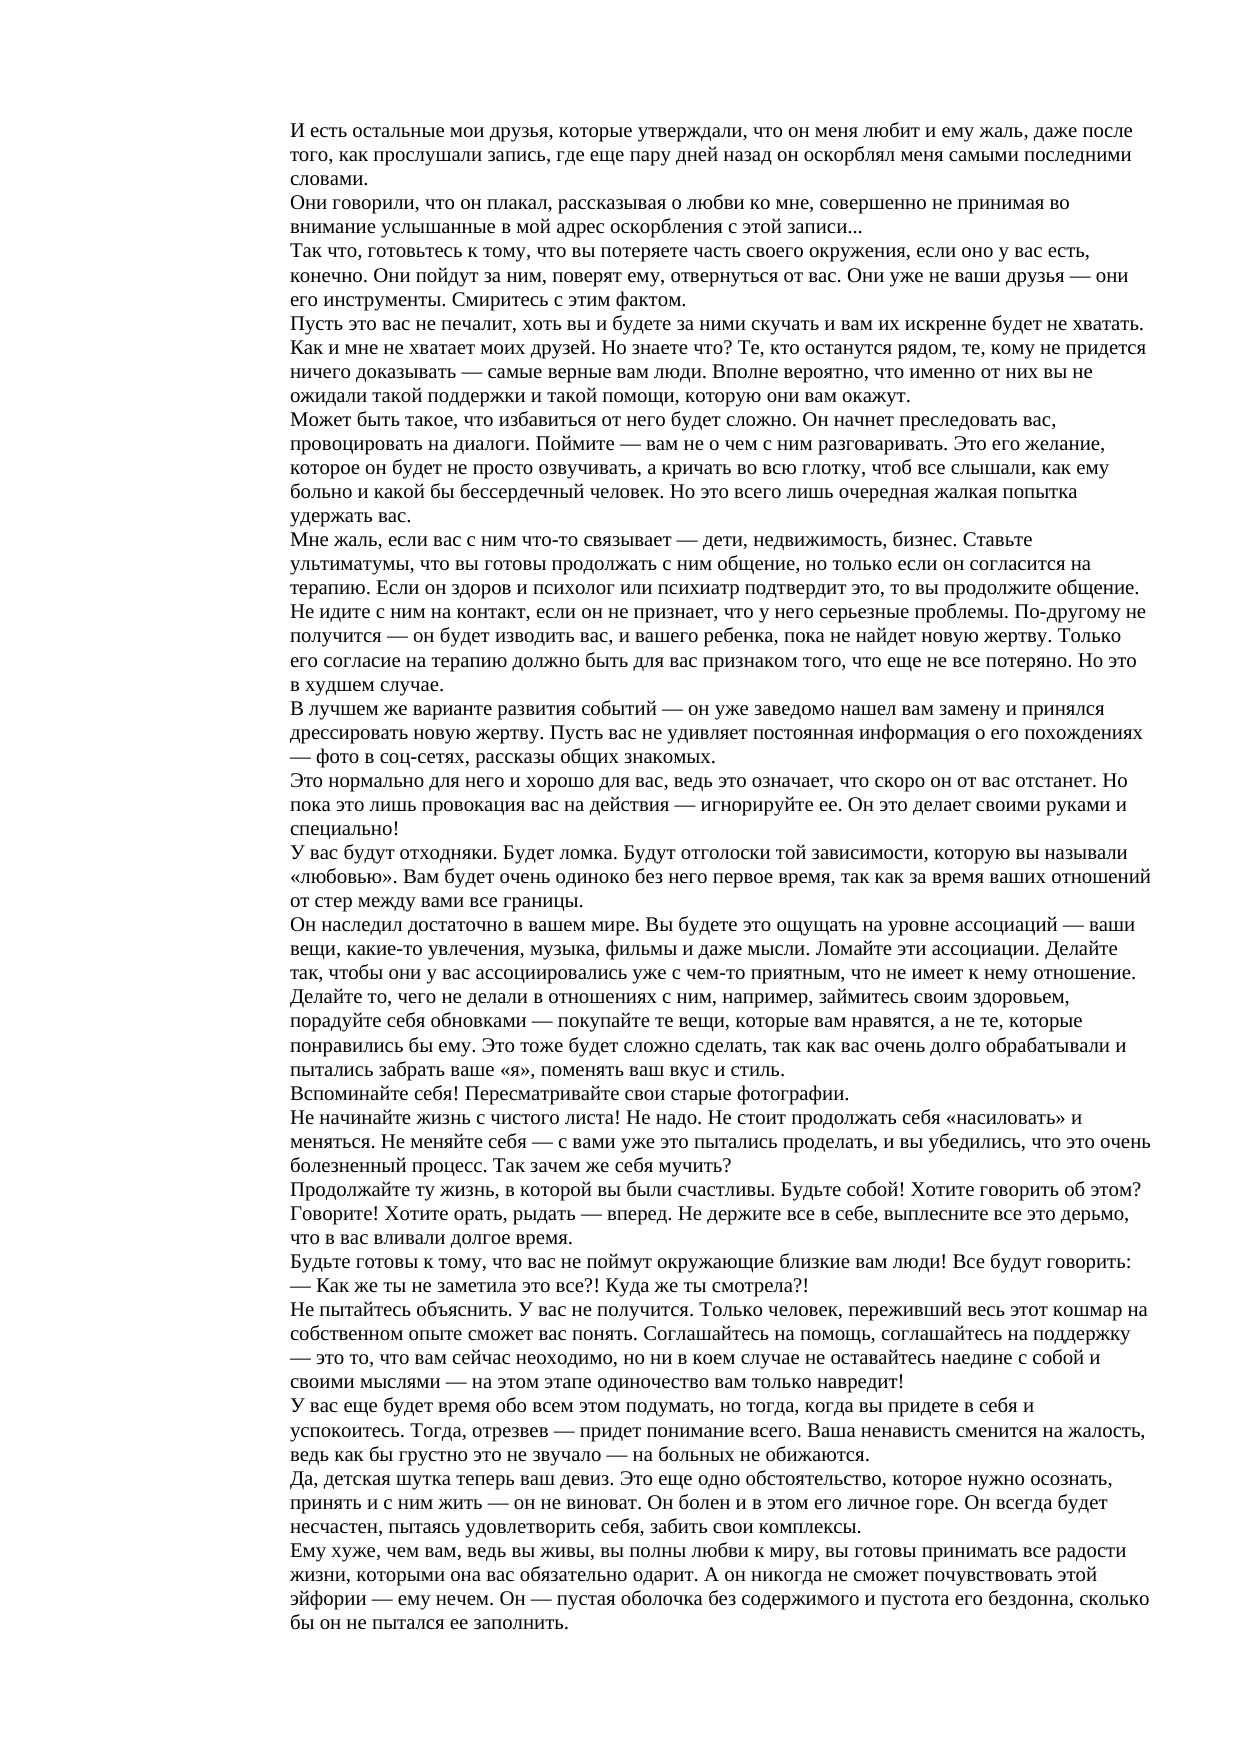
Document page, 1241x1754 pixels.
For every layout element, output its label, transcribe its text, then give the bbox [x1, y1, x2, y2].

text Может быть такое, что избавиться от него будет сложно. Он начнет преследовать вас, провоцировать на диалоги. Поймите — вам не о чем с ним разговаривать. Это его желание, которое он будет не просто озвучивать, а кричать во всю глотку, чтоб все слышали, как ему больно и какой бы бессердечный человек. Но это всего лишь очередная жалкая попытка удержать вас. [290, 407, 1152, 527]
text — Как же ты не заметила это все?! Куда же ты смотрела?! [290, 1273, 1152, 1297]
text Делайте то, чего не делали в отношениях с ним, например, займитесь своим здоровьем, порадуйте себя обновками — покупайте те вещи, которые вам нравятся, а не те, которые понравились бы ему. Это тоже будет сложно сделать, так как вас очень долго обрабатывали и пытались забрать ваше «я», поменять ваш вкус и стиль. [290, 984, 1152, 1081]
text Не идите с ним на контакт, если он не признает, что у него серьезные проблемы. По-другому не получится — он будет изводить вас, и вашего ребенка, пока не найдет новую жертву. Только его согласие на терапию должно быть для вас признаком того, что еще не все потеряно. Но это в худшем случае. [290, 599, 1152, 696]
text У вас будут отходняки. Будет ломка. Будут отголоски той зависимости, которую вы называли «любовью». Вам будет очень одиноко без него первое время, так как за время ваших отношений от стер между вами все границы. [290, 840, 1152, 912]
text Он наследил достаточно в вашем мире. Вы будете это ощущать на уровне ассоциаций — ваши вещи, какие-то увлечения, музыка, фильмы и даже мысли. Ломайте эти ассоциации. Делайте так, чтобы они у вас ассоциировались уже с чем-то приятным, что не имеет к нему отношение. [290, 912, 1152, 984]
text Ему хуже, чем вам, ведь вы живы, вы полны любви к миру, вы готовы принимать все радости жизни, которыми она вас обязательно одарит. А он никогда не сможет почувствовать этой эйфории — ему нечем. Он — пустая оболочка без содержимого и пустота его бездонна, сколько бы он не пытался ее заполнить. [290, 1538, 1152, 1634]
text Вспоминайте себя! Пересматривайте свои старые фотографии. [290, 1081, 1152, 1105]
text У вас еще будет время обо всем этом подумать, но тогда, когда вы придете в себя и успокоитесь. Тогда, отрезвев — придет понимание всего. Ваша ненависть сменится на жалость, ведь как бы грустно это не звучало — на больных не обижаются. [290, 1393, 1152, 1466]
text Так что, готовьтесь к тому, что вы потеряете часть своего окружения, если оно у вас есть, конечно. Они пойдут за ним, поверят ему, отвернуться от вас. Они уже не ваши друзья — они его инструменты. Смиритесь с этим фактом. [290, 238, 1152, 311]
text Да, детская шутка теперь ваш девиз. Это еще одно обстоятельство, которое нужно осознать, принять и с ним жить — он не виноват. Он болен и в этом его личное горе. Он всегда будет несчастен, пытаясь удовлетворить себя, забить свои комплексы. [290, 1466, 1152, 1538]
text И есть остальные мои друзья, которые утверждали, что он меня любит и ему жаль, даже после того, как прослушали запись, где еще пару дней назад он оскорблял меня самыми последними словами. [290, 118, 1152, 190]
text Они говорили, что он плакал, рассказывая о любви ко мне, совершенно не принимая во внимание услышанные в мой адрес оскорбления с этой записи... [290, 190, 1152, 238]
text Будьте готовы к тому, что вас не поймут окружающие близкие вам люди! Все будут говорить: [290, 1249, 1152, 1273]
text Пусть это вас не печалит, хоть вы и будете за ними скучать и вам их искренне будет не хватать. Как и мне не хватает моих друзей. Но знаете что? Те, кто останутся рядом, те, кому не придется ничего доказывать — самые верные вам люди. Вполне вероятно, что именно от них вы не ожидали такой поддержки и такой помощи, которую они вам окажут. [290, 311, 1152, 407]
text Мне жаль, если вас с ним что-то связывает — дети, недвижимость, бизнес. Ставьте ультиматумы, что вы готовы продолжать с ним общение, но только если он согласится на терапию. Если он здоров и психолог или психиатр подтвердит это, то вы продолжите общение. [290, 527, 1152, 599]
text Продолжайте ту жизнь, в которой вы были счастливы. Будьте собой! Хотите говорить об этом? Говорите! Хотите орать, рыдать — вперед. Не держите все в себе, выплесните все это дерьмо, что в вас вливали долгое время. [290, 1177, 1152, 1249]
text Не пытайтесь объяснить. У вас не получится. Только человек, переживший весь этот кошмар на собственном опыте сможет вас понять. Соглашайтесь на помощь, соглашайтесь на поддержку — это то, что вам сейчас неоходимо, но ни в коем случае не оставайтесь наедине с собой и своими мыслями — на этом этапе одиночество вам только навредит! [290, 1297, 1152, 1393]
text Не начинайте жизнь с чистого листа! Не надо. Не стоит продолжать себя «насиловать» и меняться. Не меняйте себя — с вами уже это пытались проделать, и вы убедились, что это очень болезненный процесс. Так зачем же себя мучить? [290, 1105, 1152, 1177]
text В лучшем же варианте развития событий — он уже заведомо нашел вам замену и принялся дрессировать новую жертву. Пусть вас не удивляет постоянная информация о его похождениях — фото в соц-сетях, рассказы общих знакомых. [290, 696, 1152, 768]
text Это нормально для него и хорошо для вас, ведь это означает, что скоро он от вас отстанет. Но пока это лишь провокация вас на действия — игнорируйте ее. Он это делает своими руками и специально! [290, 768, 1152, 840]
